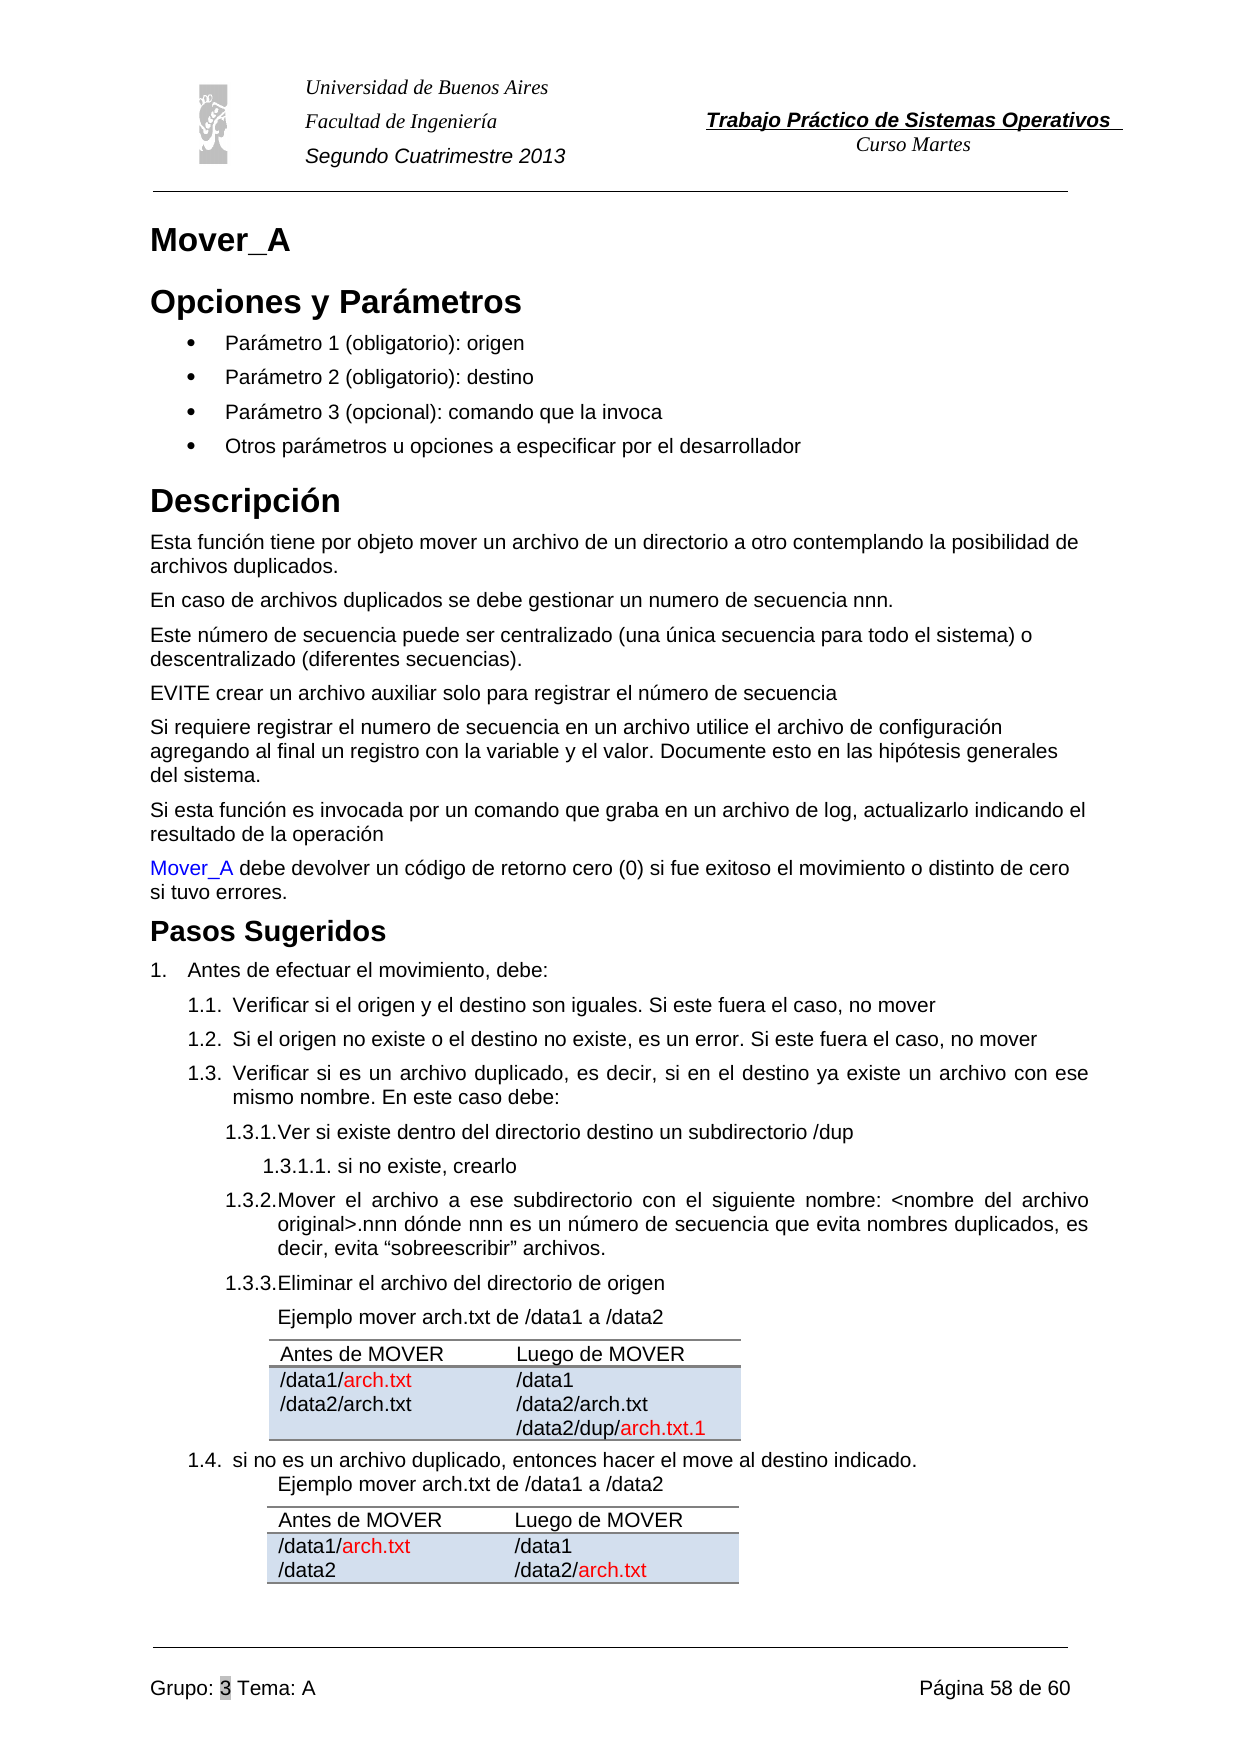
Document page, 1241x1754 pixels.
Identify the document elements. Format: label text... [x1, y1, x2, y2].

list Verificar si es un archivo duplicado, es decir, si en el destino ya existe un archivo con ese mismo nombre. En este caso debe: [187, 1061, 1090, 1109]
text Opciones y Parámetros [150, 282, 1090, 320]
text Pasos Sugeridos [150, 914, 1090, 948]
list si no existe, crearlo [262, 1154, 1090, 1178]
table_header Antes de MOVER [269, 1341, 505, 1365]
picture [198, 82, 231, 166]
list Parámetro 1 (obligatorio): origen [187, 331, 1090, 354]
list Mover el archivo a ese subdirectorio con el siguiente nombre: <nombre del archivo original>.nnn dónde nnn es un número de secuencia que evita nombres duplicados, es decir, evita “sobreescribir” archivos. [225, 1188, 1090, 1260]
text Descripción [150, 481, 1090, 519]
text Este número de secuencia puede ser centralizado (una única secuencia para todo el sistema) o descentralizado (diferentes secuencias). [150, 622, 1090, 670]
table_header Luego de MOVER [503, 1508, 739, 1532]
text Ejemplo mover arch.txt de /data1 a /data2 [277, 1472, 1090, 1496]
text EVITE crear un archivo auxiliar solo para registrar el número de secuencia [150, 681, 1090, 705]
table_cell /data1 /data2/arch.txt /data2/dup/arch.txt.1 [505, 1368, 741, 1439]
table_cell /data1 /data2/arch.txt [503, 1534, 739, 1582]
table_header Luego de MOVER [505, 1341, 741, 1365]
list Parámetro 2 (obligatorio): destino [187, 365, 1090, 389]
text Ejemplo mover arch.txt de /data1 a /data2 [277, 1305, 1090, 1329]
list Si el origen no existe o el destino no existe, es un error. Si este fuera el caso, no mover [187, 1027, 1090, 1051]
text Mover_A [150, 220, 1090, 259]
list si no es un archivo duplicado, entonces hacer el move al destino indicado. [187, 1448, 1090, 1472]
table_cell /data1/arch.txt /data2 [267, 1534, 503, 1582]
list Eliminar el archivo del directorio de origen [225, 1271, 1090, 1294]
list Antes de efectuar el movimiento, debe: [150, 958, 1090, 982]
list Verificar si el origen y el destino son iguales. Si este fuera el caso, no mover [187, 992, 1090, 1016]
list Otros parámetros u opciones a especificar por el desarrollador [187, 434, 1090, 458]
text En caso de archivos duplicados se debe gestionar un numero de secuencia nnn. [150, 588, 1090, 612]
text Mover_A debe devolver un código de retorno cero (0) si fue exitoso el movimiento o distinto de cero si tuvo errores. [150, 856, 1090, 904]
text Esta función tiene por objeto mover un archivo de un directorio a otro contemplando la posibilidad de archivos duplicados. [150, 530, 1090, 578]
text Si requiere registrar el numero de secuencia en un archivo utilice el archivo de configuración agregando al final un registro con la variable y el valor. Documente esto en las hipótesis generales del sistema. [150, 715, 1090, 787]
list Ver si existe dentro del directorio destino un subdirectorio /dup [225, 1119, 1090, 1143]
text Si esta función es invocada por un comando que graba en un archivo de log, actualizarlo indicando el resultado de la operación [150, 797, 1090, 845]
list Parámetro 3 (opcional): comando que la invoca [187, 399, 1090, 423]
table_cell /data1/arch.txt /data2/arch.txt [269, 1368, 505, 1439]
table_header Antes de MOVER [267, 1508, 503, 1532]
